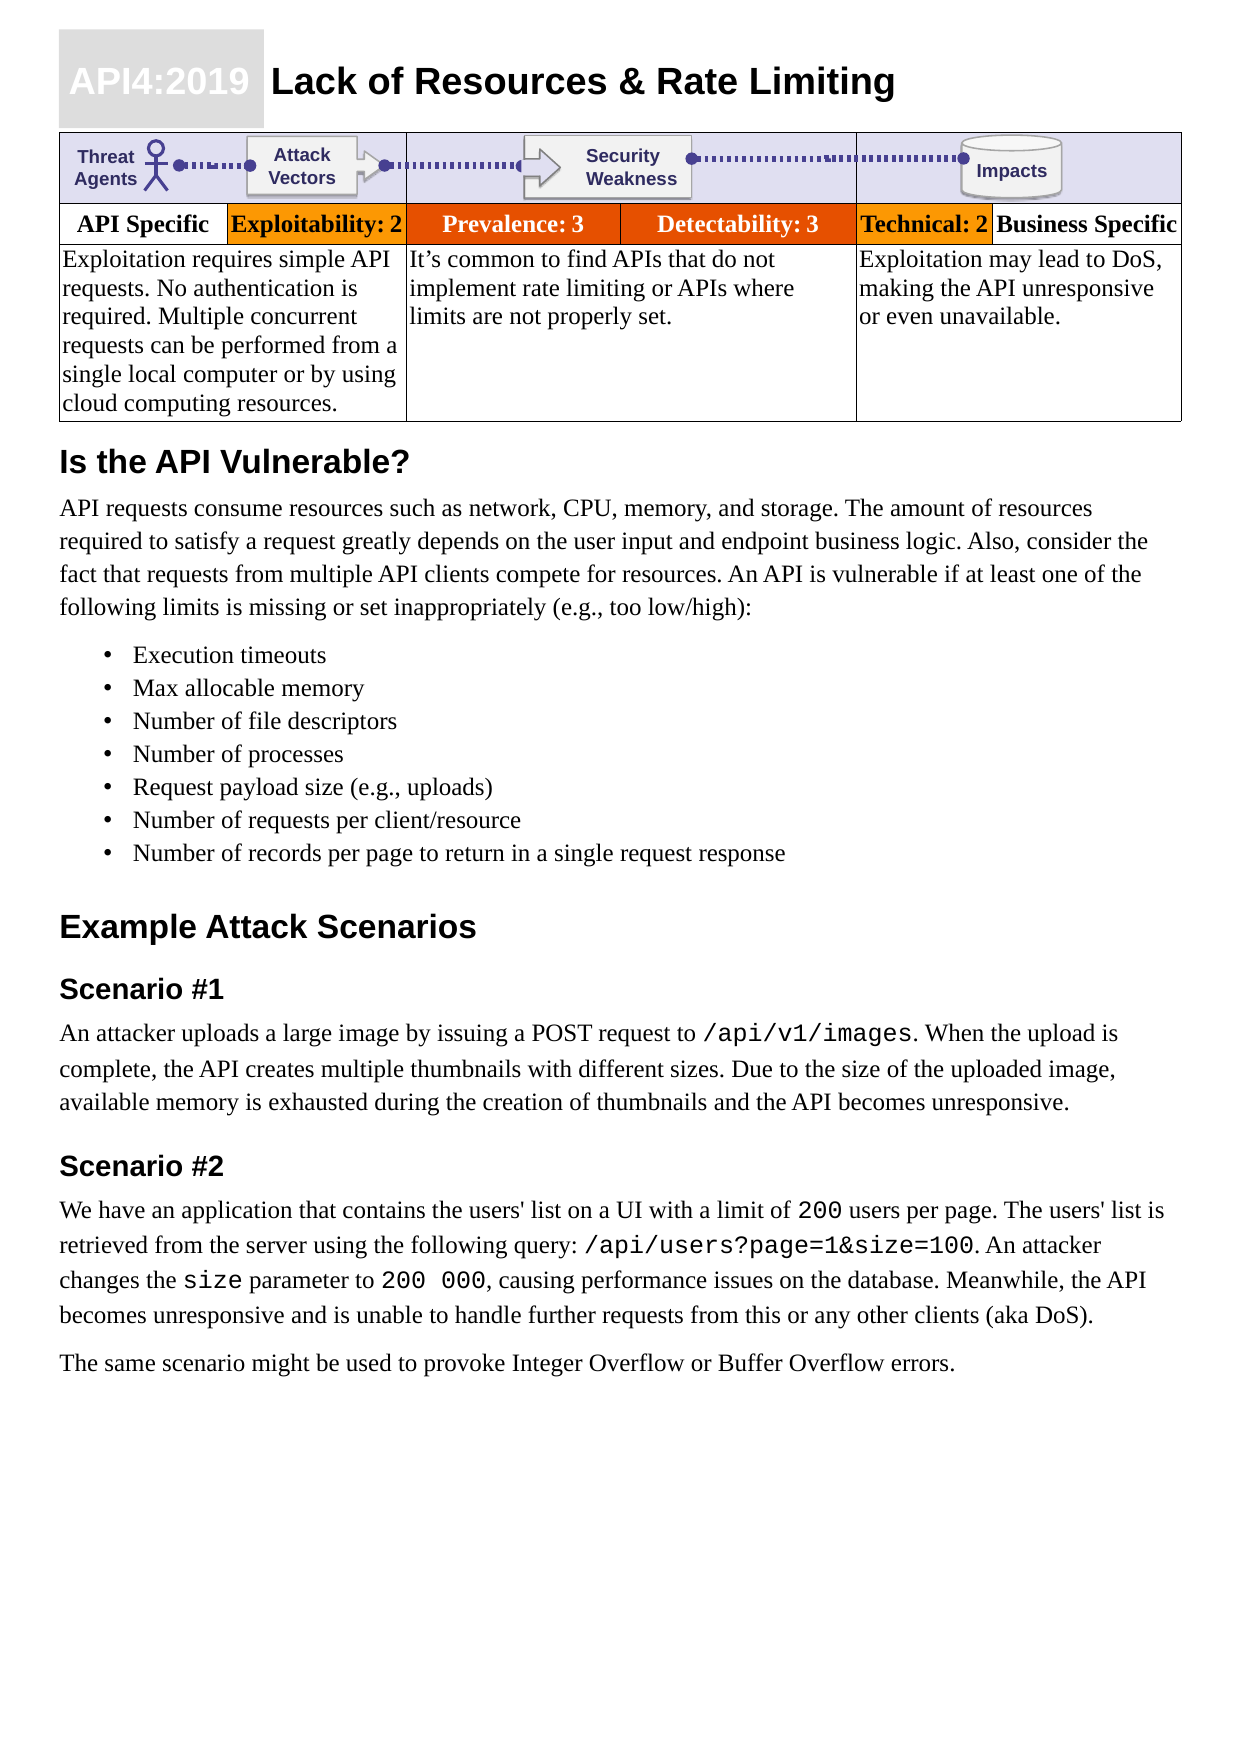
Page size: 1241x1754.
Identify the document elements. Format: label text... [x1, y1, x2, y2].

list Max allocable memory [103, 673, 1181, 702]
table_cell It’s common to find APIs that do not implement rate limiting or APIs where limits are not properly set. [407, 245, 856, 421]
table_header [992, 133, 1181, 203]
list Execution timeouts [103, 640, 1181, 669]
table_cell Business Specific [993, 204, 1181, 244]
table_cell Exploitation may lead to DoS, making the API unresponsive or even unavailable. [857, 245, 1181, 421]
text API requests consume resources such as network, CPU, memory, and storage. The amount of resources required to satisfy a request greatly depends on the user input and endpoint business logic. Also, consider the fact that requests from multiple API clients compete for resources. An API is vulnerable if at least one of the following limits is missing or set inappropriately (e.g., too low/high): [59, 493, 1181, 621]
subtitle Scenario #1 [59, 972, 1181, 1006]
table_cell Prevalence: 3 [407, 204, 620, 244]
text An attacker uploads a large image by issuing a POST request to /api/v1/images. When the upload is complete, the API creates multiple thumbnails with different sizes. Due to the size of the uploaded image, available memory is exhausted during the creation of thumbnails and the API becomes unresponsive. [59, 1018, 1181, 1115]
table_header [60, 133, 227, 203]
table_header [227, 133, 406, 203]
subtitle Example Attack Scenarios [59, 907, 1181, 945]
list Number of records per page to return in a single request response [103, 838, 1181, 867]
list Number of processes [103, 739, 1181, 768]
list Number of requests per client/resource [103, 805, 1181, 834]
subtitle Is the API Vulnerable? [59, 442, 1181, 481]
list Number of file descriptors [103, 706, 1181, 735]
table_cell Detectability: 3 [621, 204, 856, 244]
text We have an application that contains the users' list on a UI with a limit of 200 users per page. The users' list is retrieved from the server using the following query: /api/users?page=1&size=100. An attacker changes the size parameter to 200 000, causing performance issues on the database. Meanwhile, the API becomes unresponsive and is unable to handle further requests from this or any other clients (aka DoS). [59, 1195, 1181, 1329]
list Request payload size (e.g., uploads) [103, 772, 1181, 801]
table_cell Exploitation requires simple API requests. No authentication is required. Multiple concurrent requests can be performed from a single local computer or by using cloud computing resources. [60, 245, 406, 421]
table_header [407, 133, 620, 203]
text The same scenario might be used to provoke Integer Overflow or Buffer Overflow errors. [59, 1348, 1181, 1377]
table_header [857, 133, 992, 203]
table_cell API Specific [60, 204, 227, 244]
table_cell Technical: 2 [857, 204, 992, 244]
table_header [620, 133, 856, 203]
table_cell Exploitability: 2 [228, 204, 406, 244]
subtitle Scenario #2 [59, 1149, 1181, 1183]
